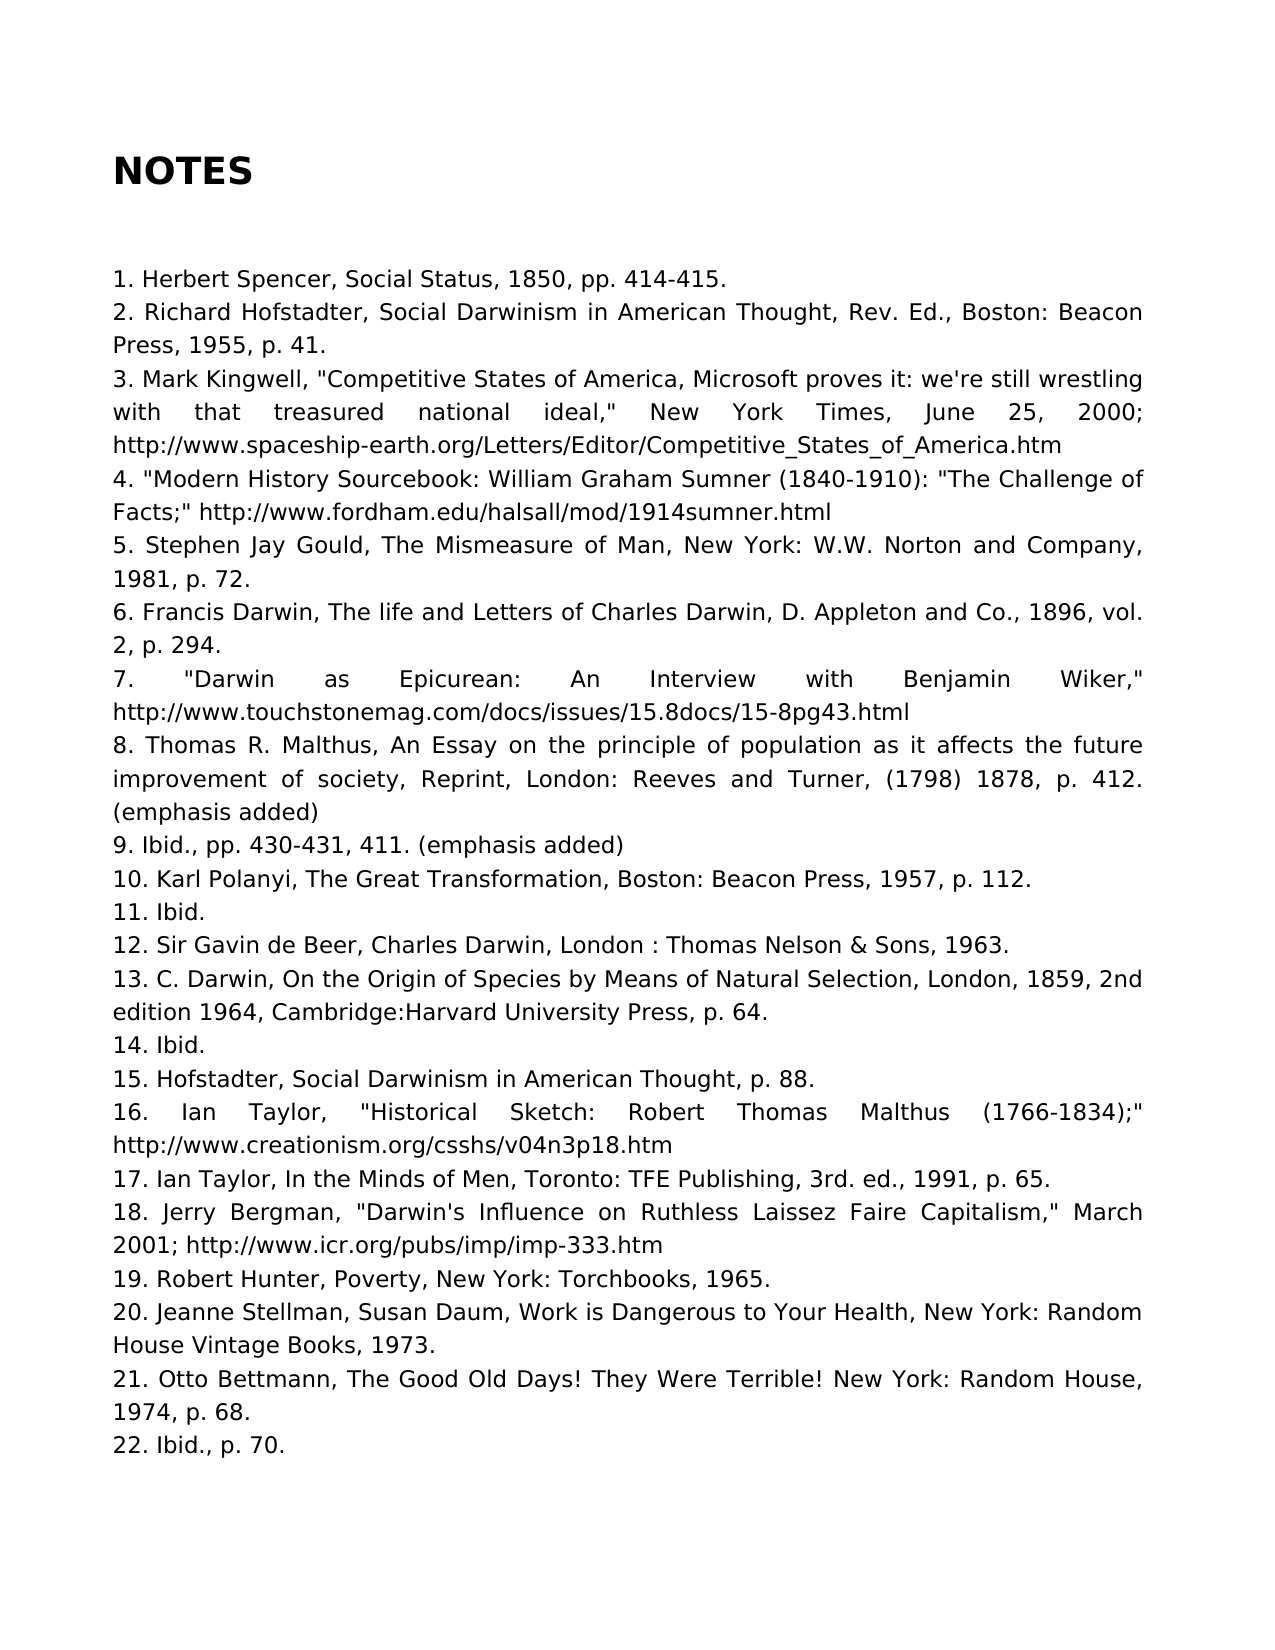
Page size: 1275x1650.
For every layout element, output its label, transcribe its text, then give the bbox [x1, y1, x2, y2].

text 20. Jeanne Stellman, Susan Daum, Work is Dangerous to Your Health, New York: Random House Vintage Books, 1973. [112, 1294, 1145, 1360]
text 9. Ibid., pp. 430-431, 411. (emphasis added) [112, 827, 1145, 860]
text 12. Sir Gavin de Beer, Charles Darwin, London : Thomas Nelson & Sons, 1963. [112, 927, 1145, 960]
text 22. Ibid., p. 70. [112, 1427, 1145, 1460]
text 13. C. Darwin, On the Origin of Species by Means of Natural Selection, London, 1859, 2nd edition 1964, Cambridge:Harvard University Press, p. 64. [112, 960, 1145, 1027]
text 18. Jerry Bergman, "Darwin's Influence on Ruthless Laissez Faire Capitalism," March 2001; http://www.icr.org/pubs/imp/imp-333.htm [112, 1194, 1145, 1260]
text 2. Richard Hofstadter, Social Darwinism in American Thought, Rev. Ed., Boston: Beacon Press, 1955, p. 41. [112, 294, 1145, 360]
text 3. Mark Kingwell, "Competitive States of America, Microsoft proves it: we're still wrestling with that treasured national ideal," New York Times, June 25, 2000; http://www.spaceship-earth.org/Letters/Editor/Competitive_States_of_America.htm [112, 360, 1145, 460]
text 4. "Modern History Sourcebook: William Graham Sumner (1840-1910): "The Challenge of Facts;" http://www.fordham.edu/halsall/mod/1914sumner.html [112, 460, 1145, 527]
text 15. Hofstadter, Social Darwinism in American Thought, p. 88. [112, 1060, 1145, 1094]
text 7. "Darwin as Epicurean: An Interview with Benjamin Wiker," http://www.touchstonemag.com/docs/issues/15.8docs/15-8pg43.html [112, 660, 1145, 727]
text 11. Ibid. [112, 894, 1145, 927]
text 14. Ibid. [112, 1027, 1145, 1060]
text NOTES [112, 150, 1145, 194]
text 1. Herbert Spencer, Social Status, 1850, pp. 414-415. [112, 260, 1145, 294]
text 10. Karl Polanyi, The Great Transformation, Boston: Beacon Press, 1957, p. 112. [112, 860, 1145, 894]
text 6. Francis Darwin, The life and Letters of Charles Darwin, D. Appleton and Co., 1896, vol. 2, p. 294. [112, 594, 1145, 660]
text 16. Ian Taylor, "Historical Sketch: Robert Thomas Malthus (1766-1834);" http://www.creationism.org/csshs/v04n3p18.htm [112, 1094, 1145, 1160]
text 5. Stephen Jay Gould, The Mismeasure of Man, New York: W.W. Norton and Company, 1981, p. 72. [112, 527, 1145, 594]
text 17. Ian Taylor, In the Minds of Men, Toronto: TFE Publishing, 3rd. ed., 1991, p. 65. [112, 1160, 1145, 1194]
text 19. Robert Hunter, Poverty, New York: Torchbooks, 1965. [112, 1260, 1145, 1294]
text 21. Otto Bettmann, The Good Old Days! They Were Terrible! New York: Random House, 1974, p. 68. [112, 1360, 1145, 1427]
text 8. Thomas R. Malthus, An Essay on the principle of population as it affects the future improvement of society, Reprint, London: Reeves and Turner, (1798) 1878, p. 412. (emphasis added) [112, 727, 1145, 827]
